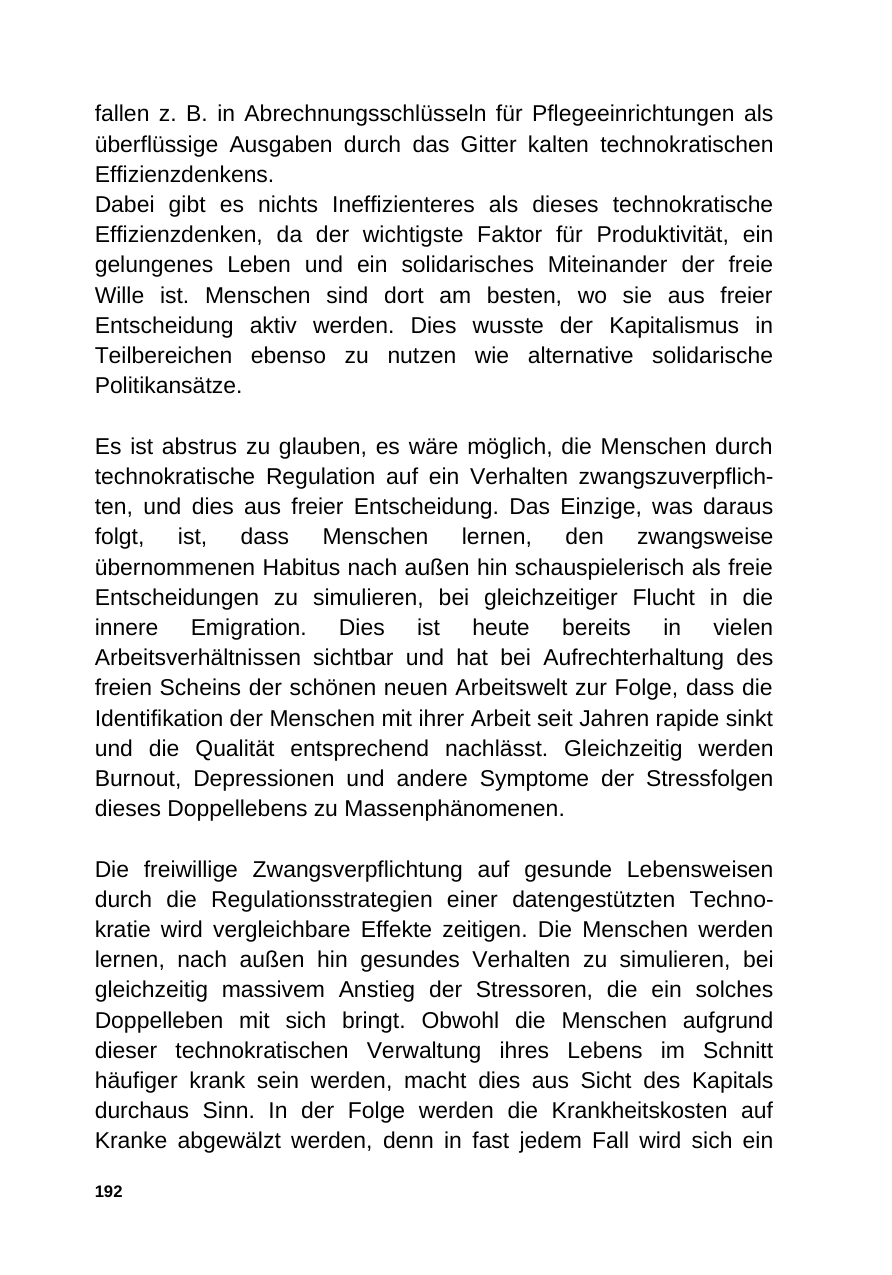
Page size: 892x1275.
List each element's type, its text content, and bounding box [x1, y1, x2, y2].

text Es ist abstrus zu glauben, es wäre möglich, die Menschen durch technokratische Regulation auf ein Verhalten zwangszuverpflich-ten, und dies aus freier Entscheidung. Das Einzige, was daraus folgt, ist, dass Menschen lernen, den zwangsweise übernommenen Habitus nach außen hin schauspielerisch als freie Entscheidungen zu simulieren, bei gleichzeitiger Flucht in die innere Emigration. Dies ist heute bereits in vielen Arbeitsverhältnissen sichtbar und hat bei Aufrechterhaltung des freien Scheins der schönen neuen Arbeitswelt zur Folge, dass die Identifikation der Menschen mit ihrer Arbeit seit Jahren rapide sinkt und die Qualität entsprechend nachlässt. Gleichzeitig werden Burnout, Depressionen und andere Symptome der Stressfolgen dieses Doppellebens zu Massenphänomenen. [94, 433, 774, 822]
text Die freiwillige Zwangsverpflichtung auf gesunde Lebensweisen durch die Regulationsstrategien einer datengestützten Techno-kratie wird vergleichbare Effekte zeitigen. Die Menschen werden lernen, nach außen hin gesundes Verhalten zu simulieren, bei gleichzeitig massivem Anstieg der Stressoren, die ein solches Doppelleben mit sich bringt. Obwohl die Menschen aufgrund dieser technokratischen Verwaltung ihres Lebens im Schnitt häufiger krank sein werden, macht dies aus Sicht des Kapitals durchaus Sinn. In der Folge werden die Krankheitskosten auf Kranke abgewälzt werden, denn in fast jedem Fall wird sich ein [94, 856, 774, 1154]
text fallen z. B. in Abrechnungsschlüsseln für Pflegeeinrichtungen als überflüssige Ausgaben durch das Gitter kalten technokratischen Effizienzdenkens. [94, 100, 774, 187]
text Dabei gibt es nichts Ineffizienteres als dieses technokratische Effizienzdenken, da der wichtigste Faktor für Produktivität, ein gelungenes Leben und ein solidarisches Miteinander der freie Wille ist. Menschen sind dort am besten, wo sie aus freier Entscheidung aktiv werden. Dies wusste der Kapitalismus in Teilbereichen ebenso zu nutzen wie alternative solidarische Politikansätze. [94, 191, 774, 399]
